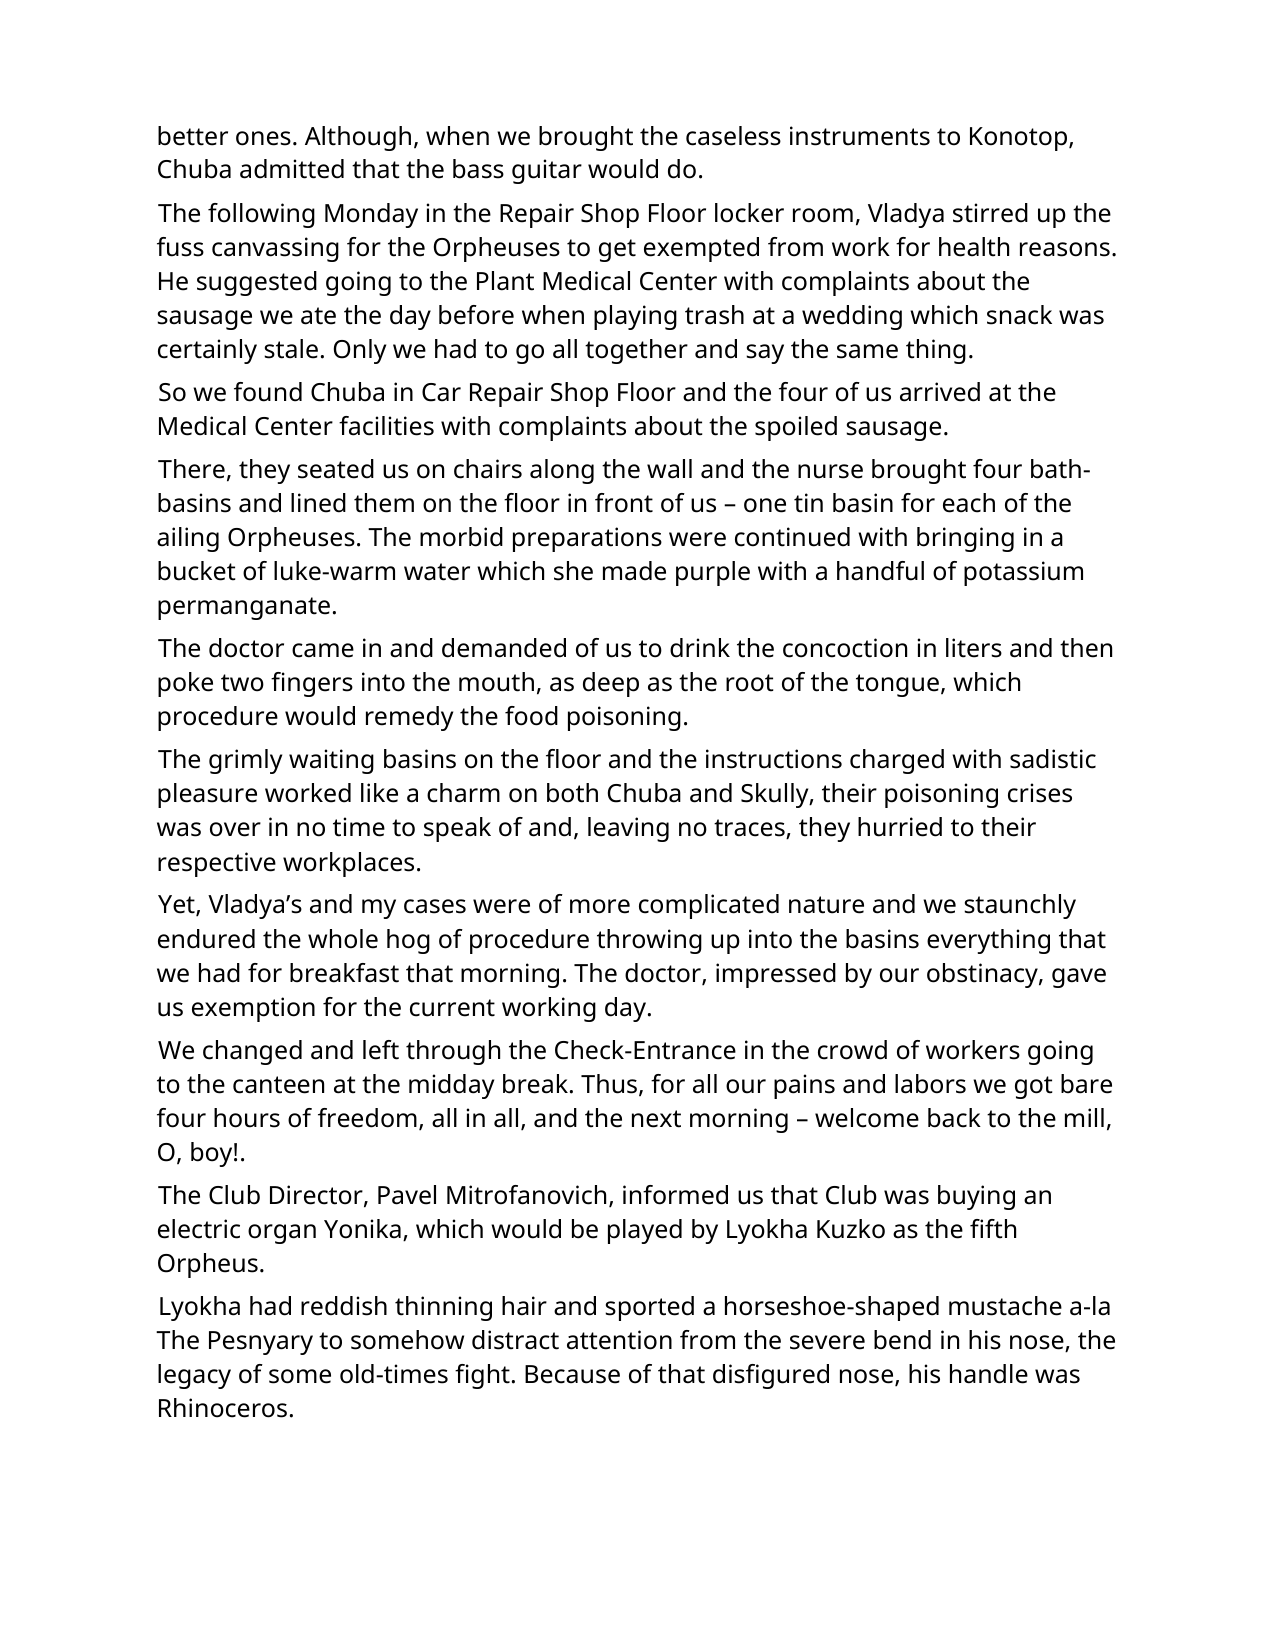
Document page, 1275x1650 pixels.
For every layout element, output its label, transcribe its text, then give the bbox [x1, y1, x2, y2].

text The doctor came in and demanded of us to drink the concoction in liters and then poke two fingers into the mouth, as deep as the root of the tongue, which procedure would remedy the food poisoning. [156, 631, 1118, 733]
text Lyokha had reddish thinning hair and sported a horseshoe-shaped mustache a-la The Pesnyary to somehow distract attention from the severe bend in his nose, the legacy of some old-times fight. Because of that disfigured nose, his handle was Rhinoceros. [156, 1289, 1118, 1425]
text The Club Director, Pavel Mitrofanovich, informed us that Club was buying an electric organ Yonika, which would be played by Lyokha Kuzko as the fifth Orpheus. [156, 1178, 1118, 1280]
text So we found Chuba in Car Repair Shop Floor and the four of us arrived at the Medical Center facilities with complaints about the spoiled sausage. [156, 374, 1118, 443]
text We changed and left through the Check-Entrance in the crowd of workers going to the canteen at the midday break. Thus, for all our pains and labors we got bare four hours of freedom, all in all, and the next morning – welcome back to the mill, O, boy!. [156, 1032, 1118, 1169]
text The following Monday in the Repair Shop Floor locker room, Vladya stirred up the fuss canvassing for the Orpheuses to get exempted from work for health reasons. He suggested going to the Plant Medical Center with complaints about the sausage we ate the day before when playing trash at a wedding which snack was certainly stale. Only we had to go all together and say the same thing. [156, 195, 1118, 366]
text Yet, Vladya’s and my cases were of more complicated nature and we staunchly endured the whole hog of procedure throwing up into the basins everything that we had for breakfast that morning. The doctor, impressed by our obstinacy, gave us exemption for the current working day. [156, 887, 1118, 1023]
text There, they seated us on chairs along the wall and the nurse brought four bath-basins and lined them on the floor in front of us – one tin basin for each of the ailing Orpheuses. The morbid preparations were continued with bringing in a bucket of luke-warm water which she made purple with a handful of potassium permanganate. [156, 452, 1118, 622]
text better ones. Although, when we brought the caseless instruments to Konotop, Chuba admitted that the bass guitar would do. [156, 118, 1118, 186]
text The grimly waiting basins on the floor and the instructions charged with sadistic pleasure worked like a charm on both Chuba and Skully, their poisoning crises was over in no time to speak of and, leaving no traces, they hurried to their respective workplaces. [156, 742, 1118, 878]
